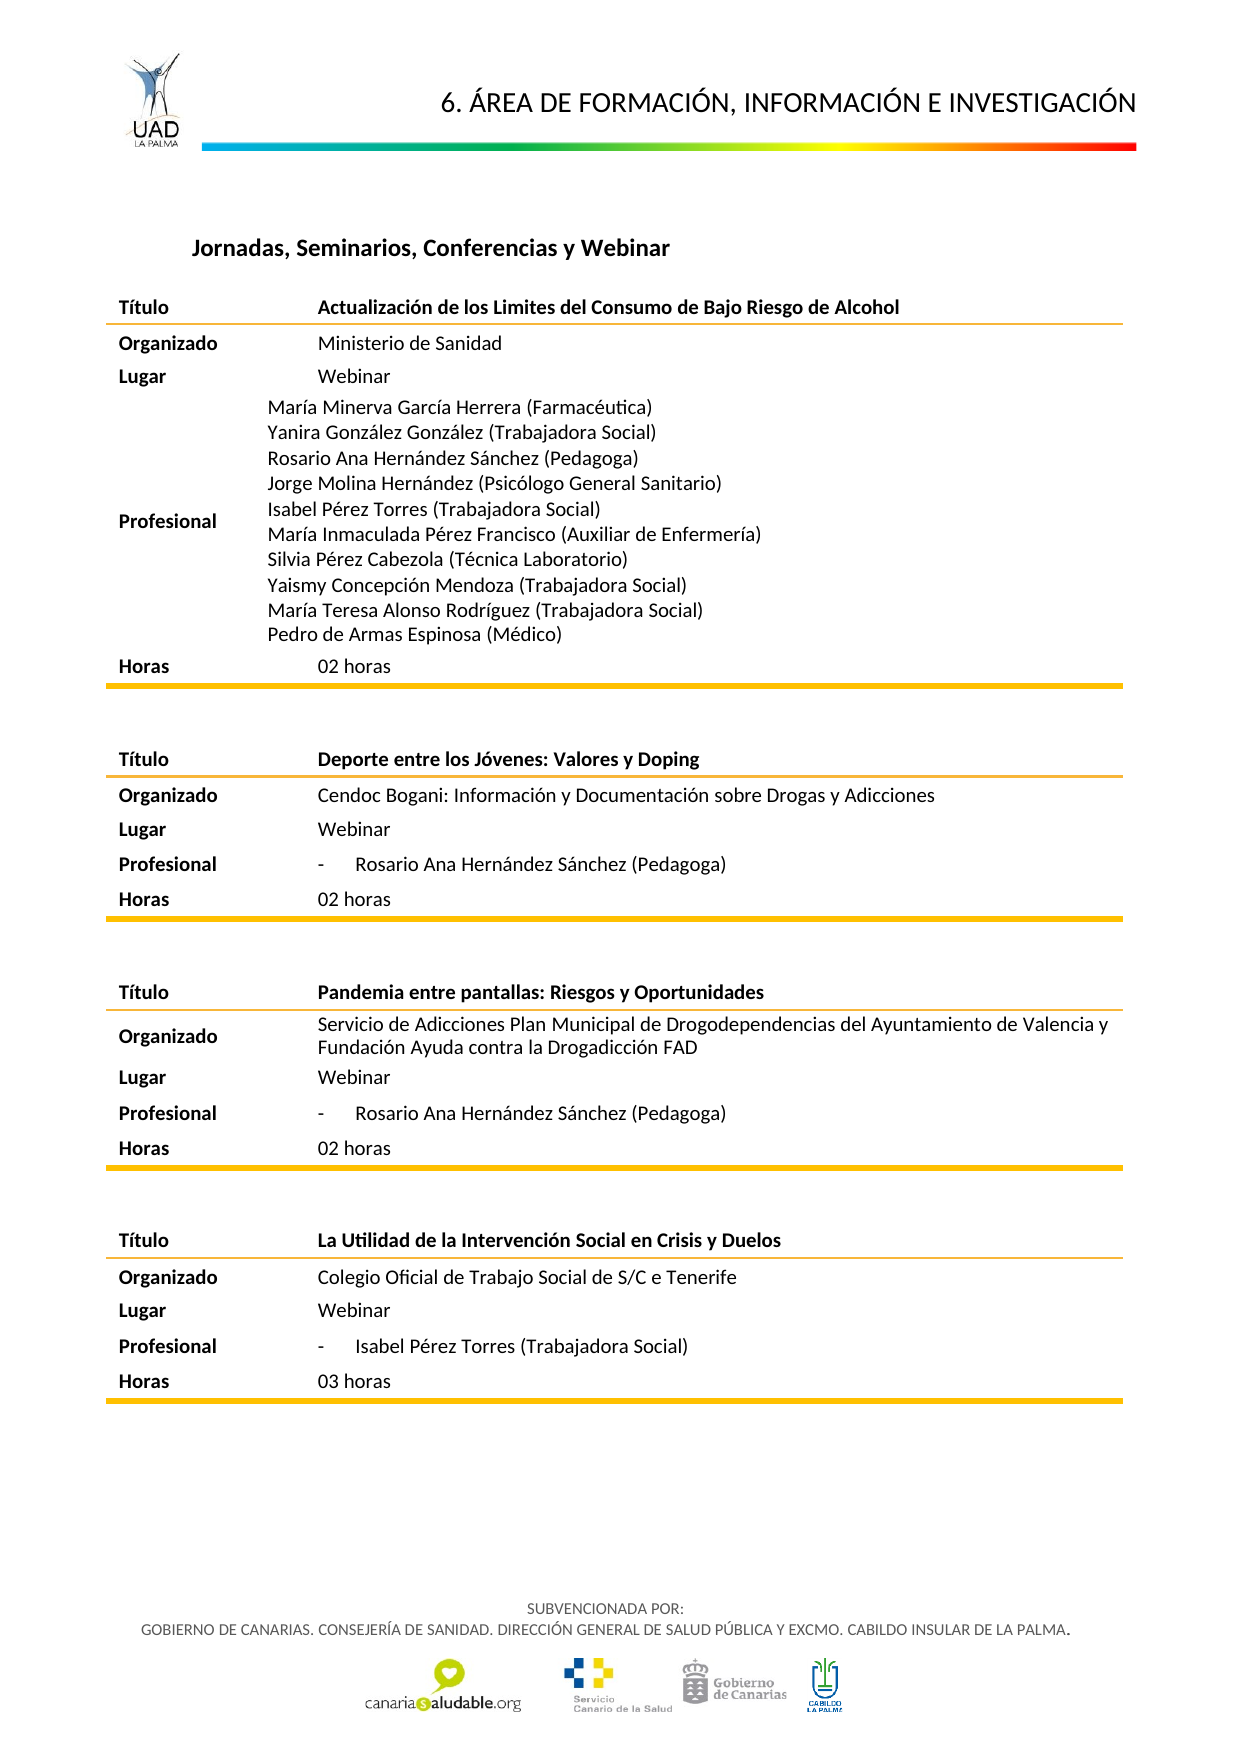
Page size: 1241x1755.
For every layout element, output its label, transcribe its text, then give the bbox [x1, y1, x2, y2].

table_cell Lugar [106, 1059, 267, 1094]
table_cell Horas [106, 1363, 267, 1398]
table_cell Horas [106, 1130, 267, 1164]
table_header La Utilidad de la Intervención Social en Crisis y Duelos [268, 1231, 1123, 1257]
table_cell Cendoc Bogani: Información y Documentación sobre Drogas y Adicciones [268, 778, 1123, 811]
table_header Título [106, 983, 267, 1008]
table_cell Horas [106, 648, 267, 683]
table_header Pandemia entre pantallas: Riesgos y Oportunidades [268, 983, 1123, 1008]
table_cell Organizado [106, 325, 267, 358]
table_header Título [106, 1231, 267, 1257]
table_cell Webinar [268, 811, 1123, 846]
table_cell Servicio de Adicciones Plan Municipal de Drogodependencias del Ayuntamiento de Valencia y Fundación Ayuda contra la Drogadicción FAD [268, 1011, 1123, 1059]
table_cell - Rosario Ana Hernández Sánchez (Pedagoga) [268, 1095, 1123, 1130]
table_header Actualización de los Limites del Consumo de Bajo Riesgo de Alcohol [268, 297, 1123, 323]
table_cell Lugar [106, 359, 267, 394]
table_cell Lugar [106, 1292, 267, 1328]
table_cell Webinar [268, 1292, 1123, 1328]
table_header Título [106, 297, 267, 323]
table_cell Organizado [106, 778, 267, 811]
table_header Deporte entre los Jóvenes: Valores y Doping [268, 749, 1123, 775]
table_cell Profesional [106, 394, 267, 648]
table_cell Horas [106, 881, 267, 916]
table_cell Lugar [106, 811, 267, 846]
table_cell María Minerva García Herrera (Farmacéutica) Yanira González González (Trabajadora Social) Rosario Ana Hernández Sánchez (Pedagoga) Jorge Molina Hernández (Psicólogo General Sanitario) Isabel Pérez Torres (Trabajadora Social) María Inmaculada Pérez Francisco (Auxiliar de Enfermería) Silvia Pérez Cabezola (Técnica Laboratorio) Yaismy Concepción Mendoza (Trabajadora Social) María Teresa Alonso Rodríguez (Trabajadora Social) Pedro de Armas Espinosa (Médico) [268, 394, 1123, 648]
table_cell - Rosario Ana Hernández Sánchez (Pedagoga) [268, 846, 1123, 881]
table_cell Ministerio de Sanidad [268, 325, 1123, 358]
table_cell - Isabel Pérez Torres (Trabajadora Social) [268, 1328, 1123, 1363]
table_cell 02 horas [268, 1130, 1123, 1164]
table_cell 03 horas [268, 1363, 1123, 1398]
table_cell Colegio Oficial de Trabajo Social de S/C e Tenerife [268, 1259, 1123, 1292]
table_cell Organizado [106, 1011, 267, 1059]
table_cell 02 horas [268, 881, 1123, 916]
table_cell Organizado [106, 1259, 267, 1292]
table_cell Webinar [268, 359, 1123, 394]
table_cell Webinar [268, 1059, 1123, 1094]
table_cell Profesional [106, 846, 267, 881]
text Jornadas, Seminarios, Conferencias y Webinar [192, 232, 1205, 262]
table_cell Profesional [106, 1095, 267, 1130]
table_cell 02 horas [268, 648, 1123, 683]
table_header Título [106, 749, 267, 775]
table_cell Profesional [106, 1328, 267, 1363]
